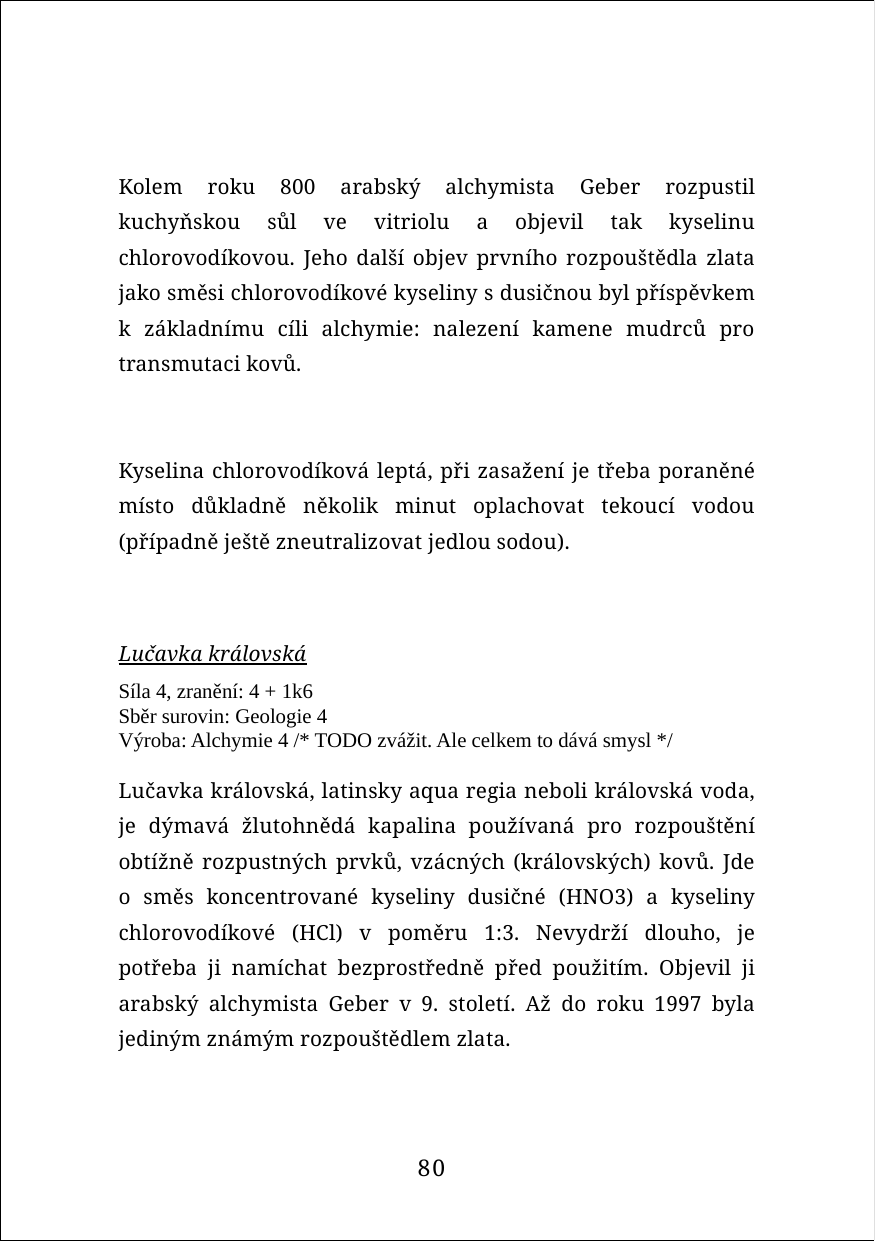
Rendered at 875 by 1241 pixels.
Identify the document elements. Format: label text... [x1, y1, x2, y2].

text Síla 4, zranění: 4 + 1k6 [118, 679, 756, 703]
text Sběr surovin: Geologie 4 [118, 703, 756, 728]
text Lučavka královská, latinsky aqua regia neboli královská voda, je dýmavá žlutohnědá kapalina používaná pro rozpouštění obtížně rozpustných prvků, vzácných (královských) kovů. Jde o směs koncentrované kyseliny dusičné (HNO3) a kyseliny chlorovodíkové (HCl) v poměru 1:3. Nevydrží dlouho, je potřeba ji namíchat bezprostředně před použitím. Objevil ji arabský alchymista Geber v 9. století. Až do roku 1997 byla jediným známým rozpouštědlem zlata. [118, 776, 756, 1053]
text Kyselina chlorovodíková leptá, při zasažení je třeba poraněné místo důkladně několik minut oplachovat tekoucí vodou (případně ještě zneutralizovat jedlou sodou). [118, 456, 756, 555]
subtitle Lučavka královská [118, 639, 756, 668]
text Kolem roku 800 arabský alchymista Geber rozpustil kuchyňskou sůl ve vitriolu a objevil tak kyselinu chlorovodíkovou. Jeho další objev prvního rozpouštědla zlata jako směsi chlorovodíkové kyseliny s dusičnou byl příspěvkem k základnímu cíli alchymie: nalezení kamene mudrců pro transmutaci kovů. [118, 172, 756, 378]
text Výroba: Alchymie 4 /* TODO zvážit. Ale celkem to dává smysl */ [118, 728, 756, 752]
